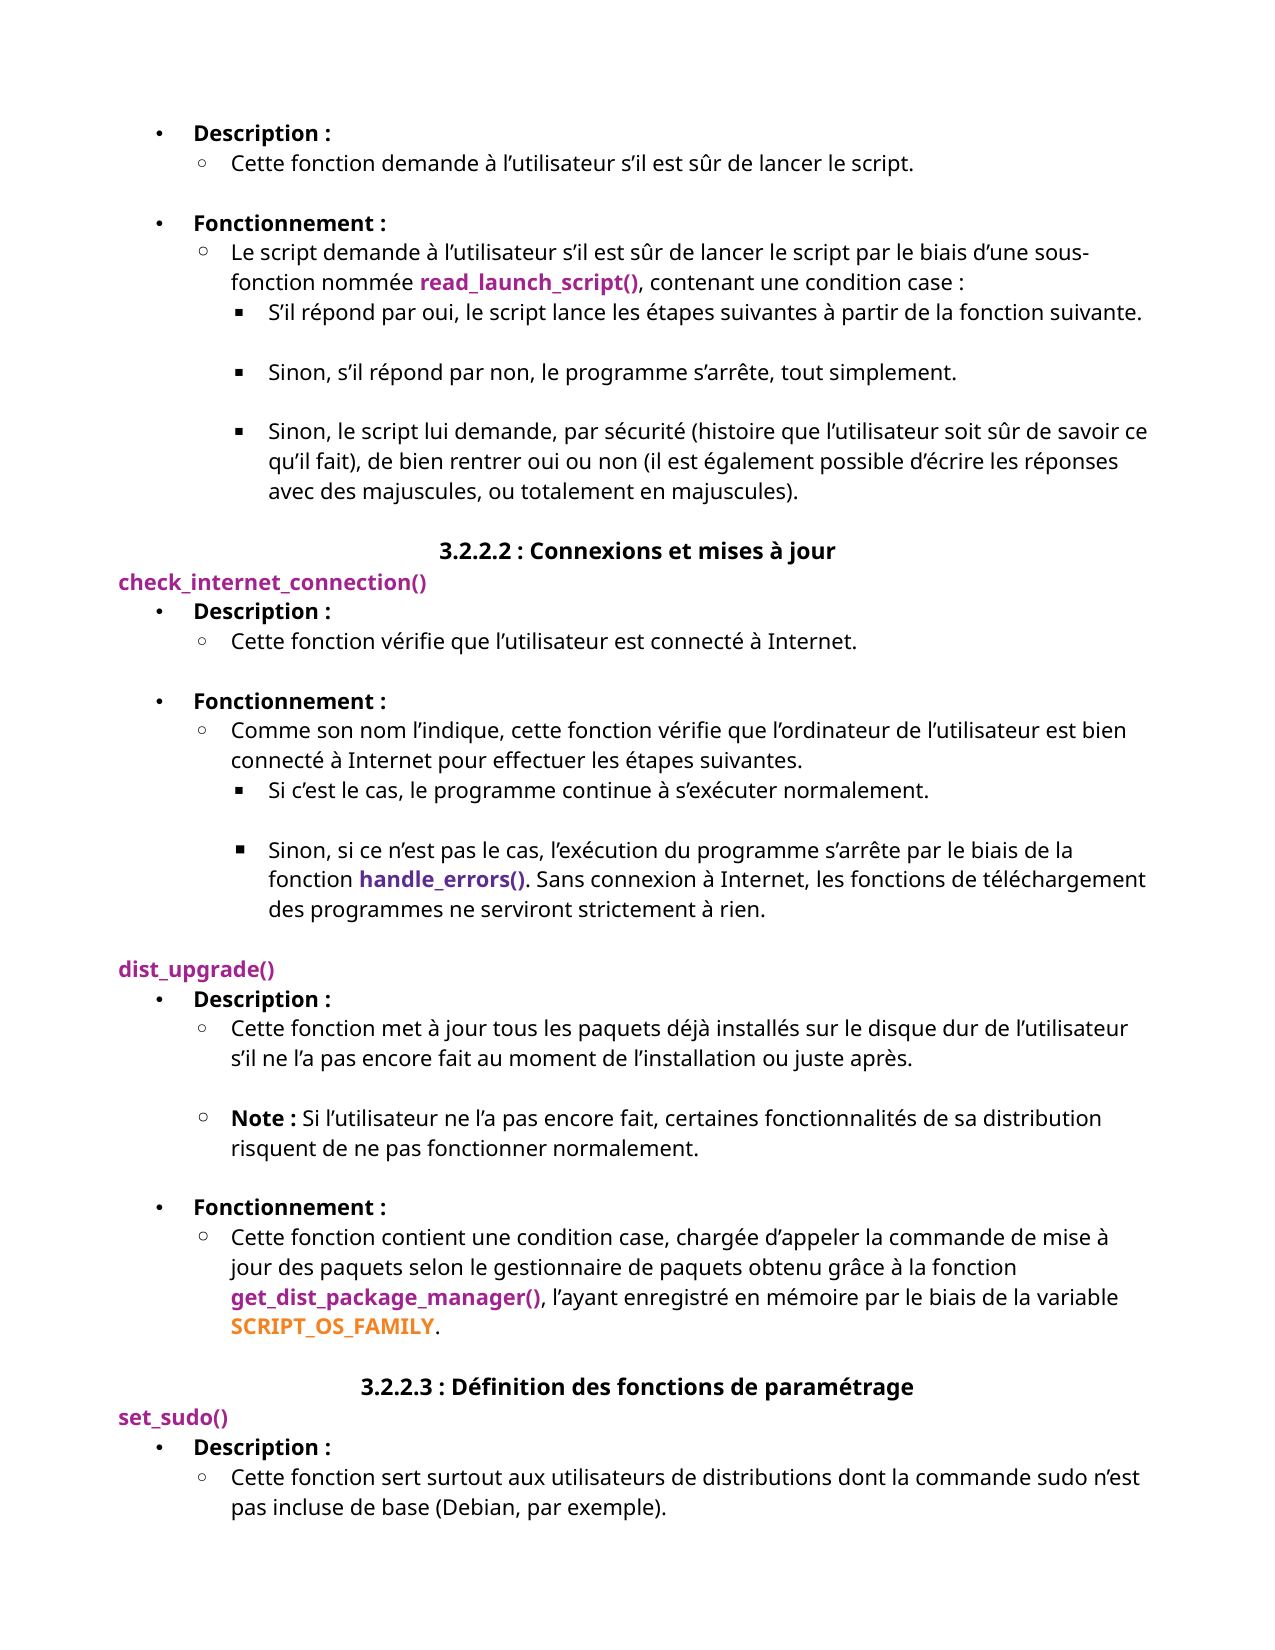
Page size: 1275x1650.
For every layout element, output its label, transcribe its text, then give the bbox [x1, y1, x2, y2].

list Note : Si l’utilisateur ne l’a pas encore fait, certaines fonctionnalités de sa distribution risquent de ne pas fonctionner normalement. [193, 1103, 1157, 1162]
list Cette fonction vérifie que l’utilisateur est connecté à Internet. [193, 626, 1157, 656]
list Sinon, si ce n’est pas le cas, l’exécution du programme s’arrête par le biais de la fonction handle_errors(). Sans connexion à Internet, les fonctions de téléchargement des programmes ne serviront strictement à rien. [231, 834, 1157, 924]
list Cette fonction met à jour tous les paquets déjà installés sur le disque dur de l’utilisateur s’il ne l’a pas encore fait au moment de l’installation ou juste après. [193, 1013, 1157, 1073]
text 3.2.2.3 : Définition des fonctions de paramétrage [118, 1371, 1157, 1402]
list Fonctionnement : [156, 207, 1157, 237]
list Description : [156, 1432, 1157, 1462]
list Description : [156, 983, 1157, 1013]
list Fonctionnement : [156, 1192, 1157, 1222]
list Sinon, le script lui demande, par sécurité (histoire que l’utilisateur soit sûr de savoir ce qu’il fait), de bien rentrer oui ou non (il est également possible d’écrire les réponses avec des majuscules, ou totalement en majuscules). [231, 416, 1157, 505]
list Le script demande à l’utilisateur s’il est sûr de lancer le script par le biais d’une sous-fonction nommée read_launch_script(), contenant une condition case : [193, 237, 1157, 297]
list Si c’est le cas, le programme continue à s’exécuter normalement. [231, 775, 1157, 805]
list S’il répond par oui, le script lance les étapes suivantes à partir de la fonction suivante. [231, 297, 1157, 327]
list Cette fonction demande à l’utilisateur s’il est sûr de lancer le script. [193, 148, 1157, 178]
list Sinon, s’il répond par non, le programme s’arrête, tout simplement. [231, 356, 1157, 386]
list Description : [156, 118, 1157, 148]
text check_internet_connection() [118, 566, 1157, 596]
list Description : [156, 596, 1157, 626]
list Comme son nom l’indique, cette fonction vérifie que l’ordinateur de l’utilisateur est bien connecté à Internet pour effectuer les étapes suivantes. [193, 715, 1157, 775]
list Cette fonction contient une condition case, chargée d’appeler la commande de mise à jour des paquets selon le gestionnaire de paquets obtenu grâce à la fonction get_dist_package_manager(), l’ayant enregistré en mémoire par le biais de la variable SCRIPT_OS_FAMILY. [193, 1222, 1157, 1341]
list Cette fonction sert surtout aux utilisateurs de distributions dont la commande sudo n’est pas incluse de base (Debian, par exemple). [193, 1462, 1157, 1521]
text set_sudo() [118, 1402, 1157, 1432]
list Fonctionnement : [156, 686, 1157, 715]
text 3.2.2.2 : Connexions et mises à jour [118, 535, 1157, 566]
text dist_upgrade() [118, 954, 1157, 983]
